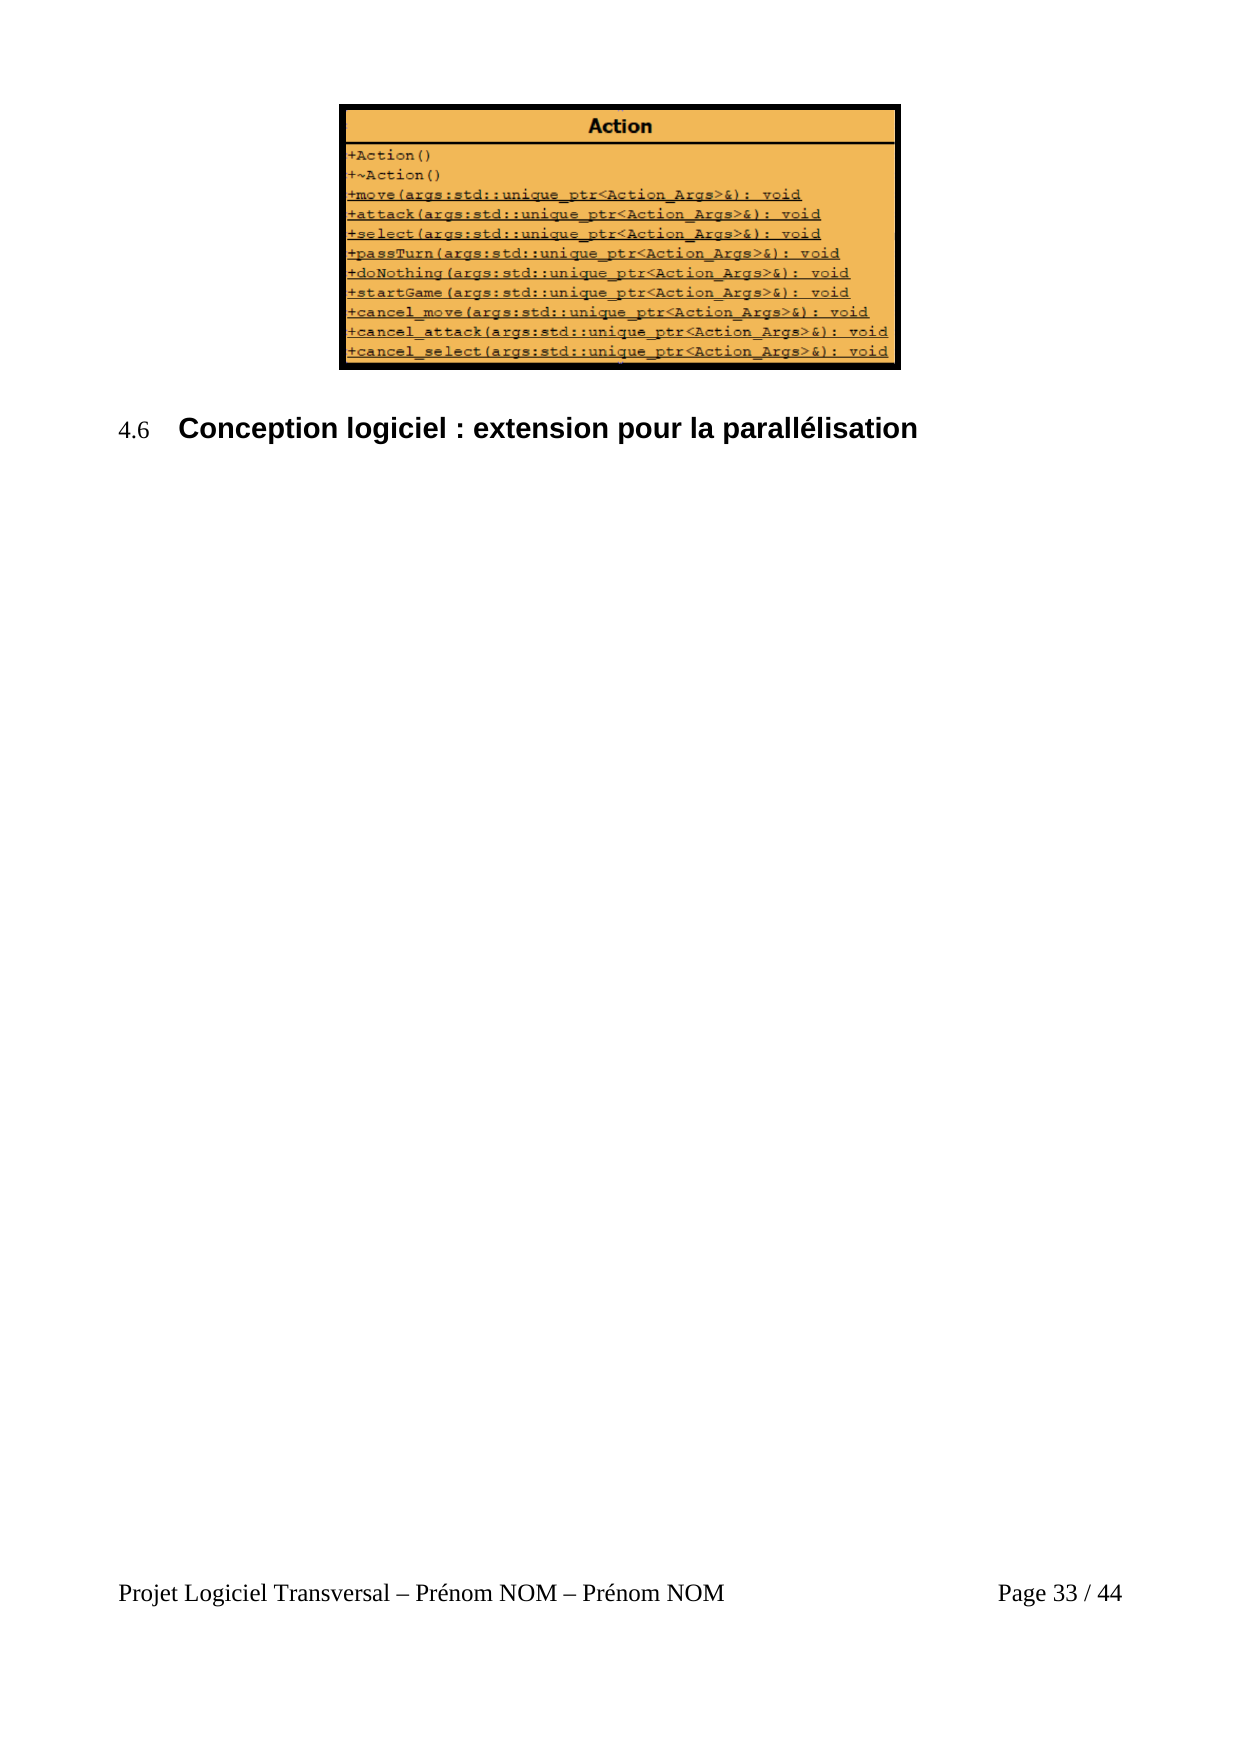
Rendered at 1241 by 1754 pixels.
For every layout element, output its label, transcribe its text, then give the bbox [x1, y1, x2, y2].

list Conception logiciel : extension pour la parallélisation [118, 411, 1122, 445]
